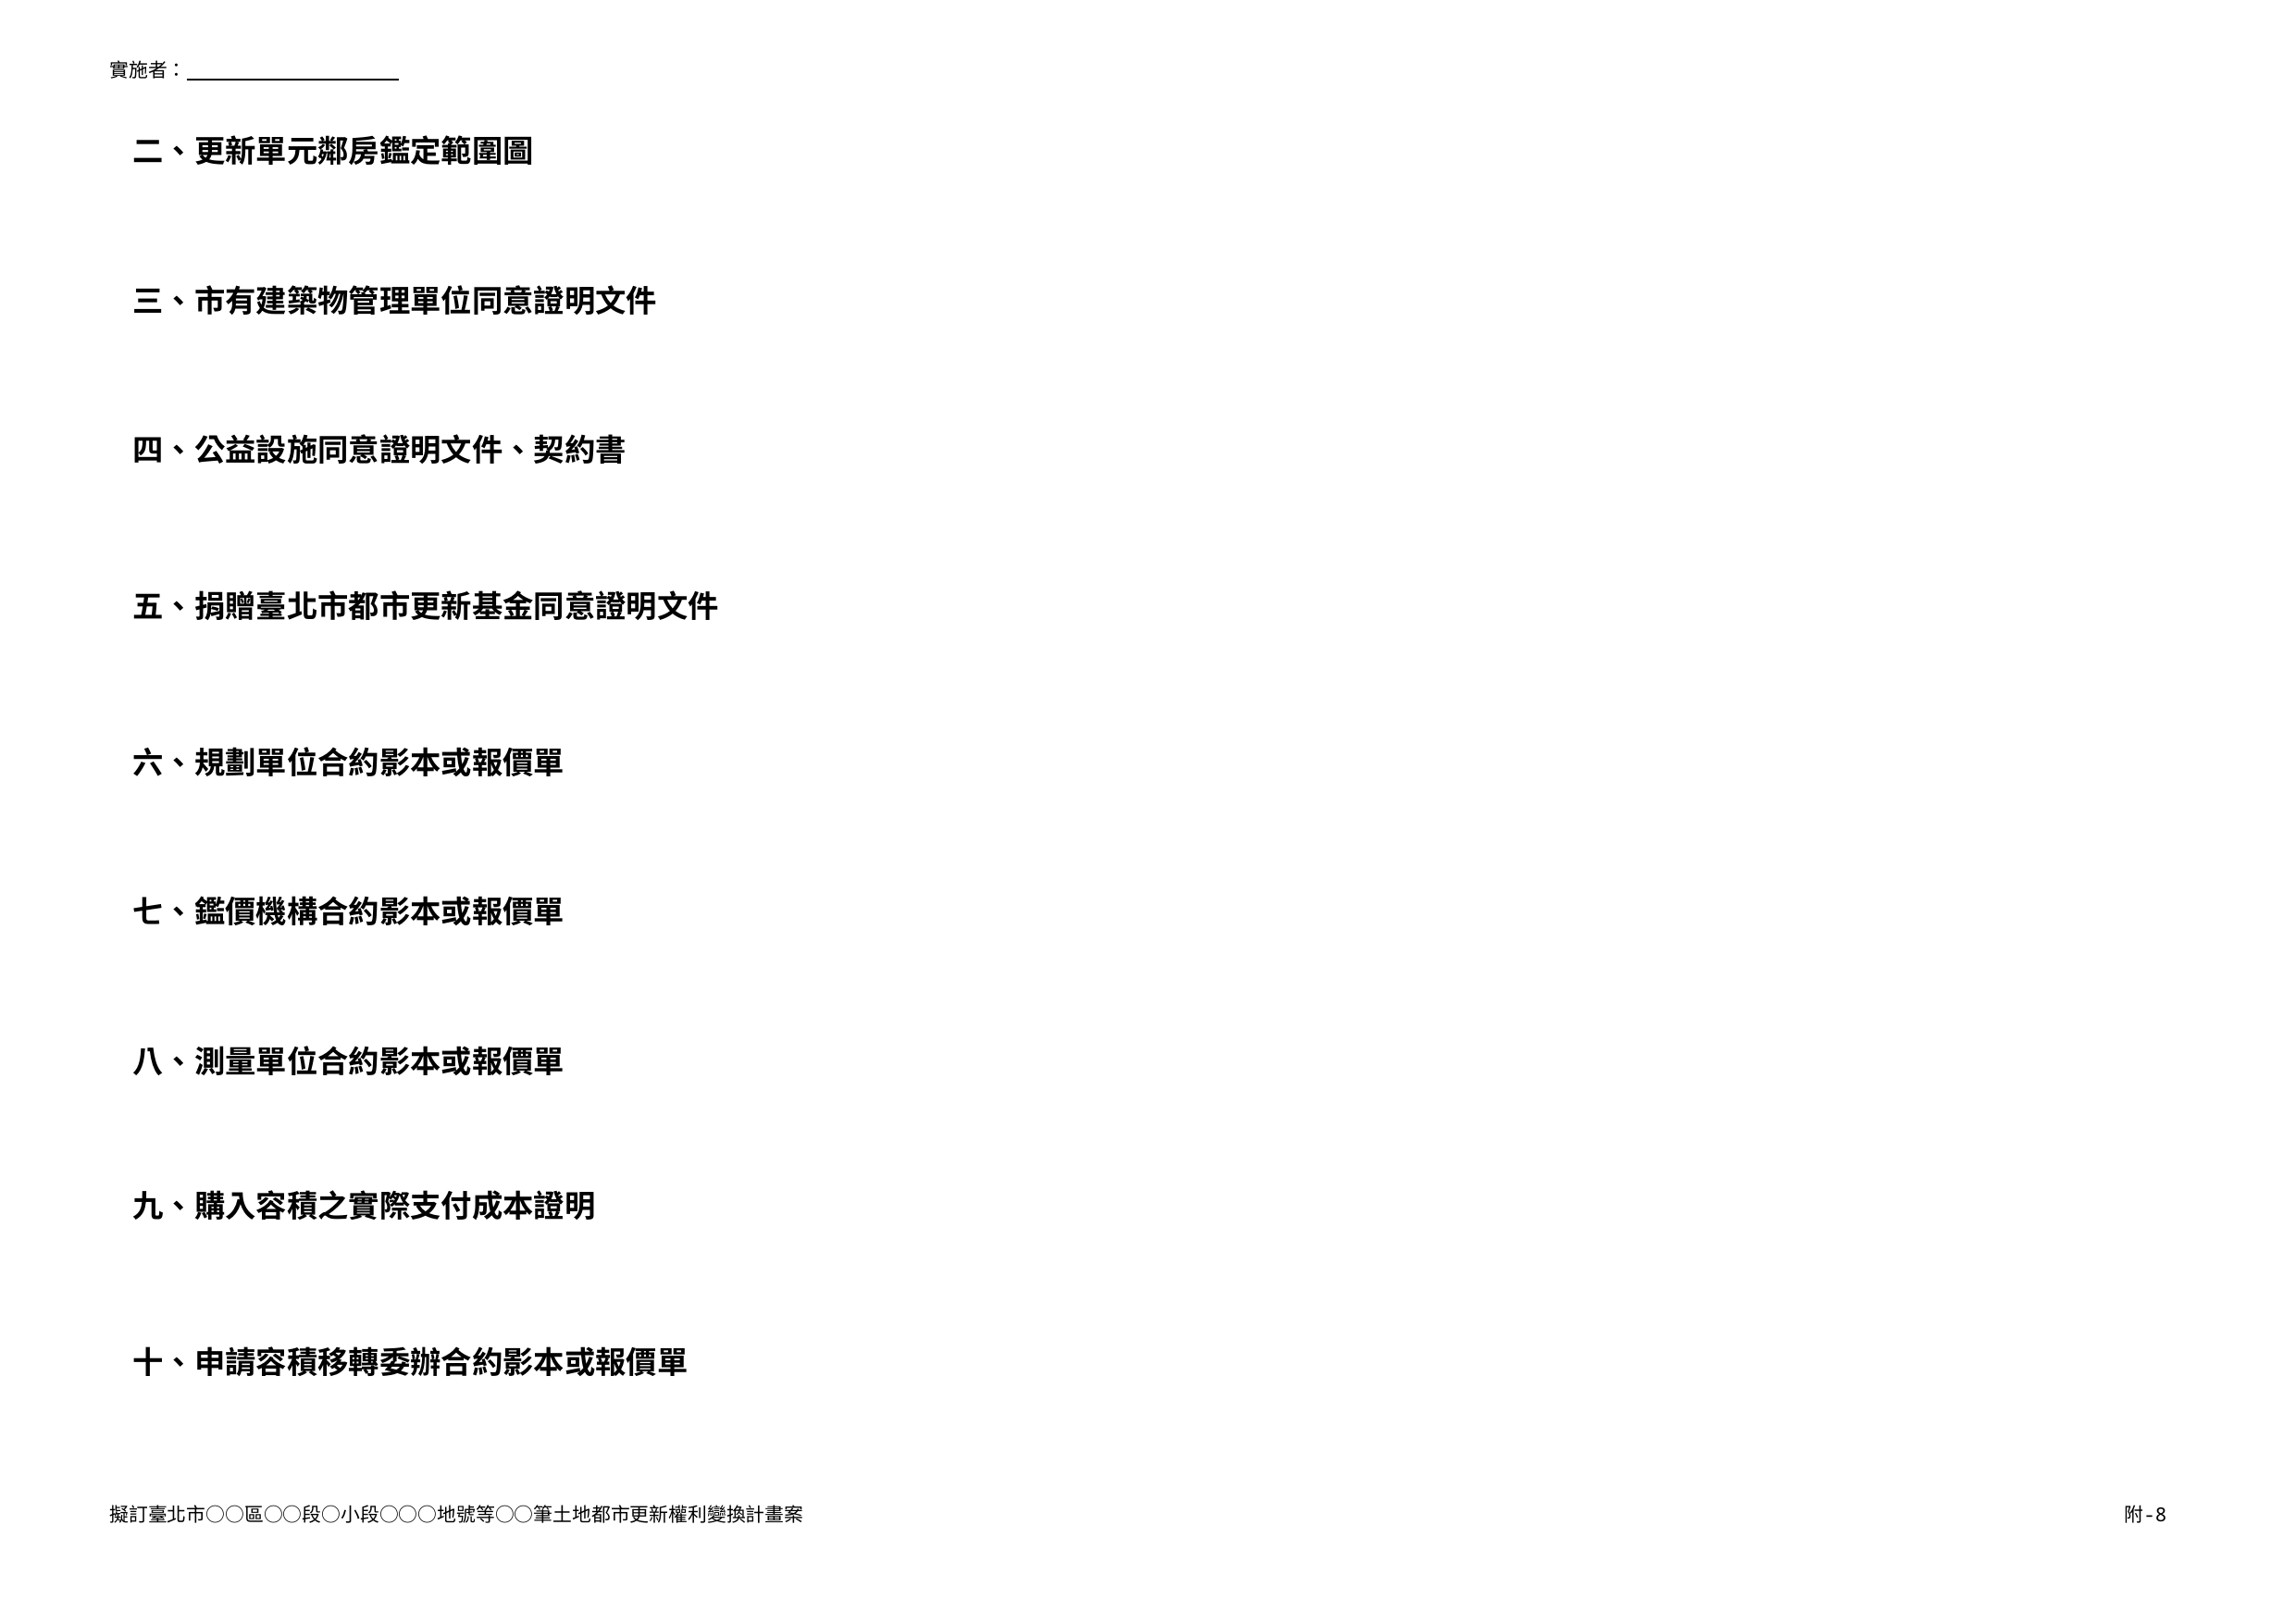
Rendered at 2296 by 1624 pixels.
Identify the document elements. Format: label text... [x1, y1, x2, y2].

text 七、鑑價機構合約影本或報價單 [132, 887, 2186, 932]
text 九、購入容積之實際支付成本證明 [132, 1182, 2186, 1226]
text 二、更新單元鄰房鑑定範圍圖 [132, 127, 2186, 171]
text 四、公益設施同意證明文件、契約書 [132, 426, 2186, 470]
text 八、測量單位合約影本或報價單 [132, 1036, 2186, 1082]
text 十、申請容積移轉委辦合約影本或報價單 [132, 1338, 2186, 1382]
text 五、捐贈臺北市都市更新基金同意證明文件 [132, 582, 2186, 626]
text 三、市有建築物管理單位同意證明文件 [132, 276, 2186, 321]
text 六、規劃單位合約影本或報價單 [132, 738, 2186, 783]
